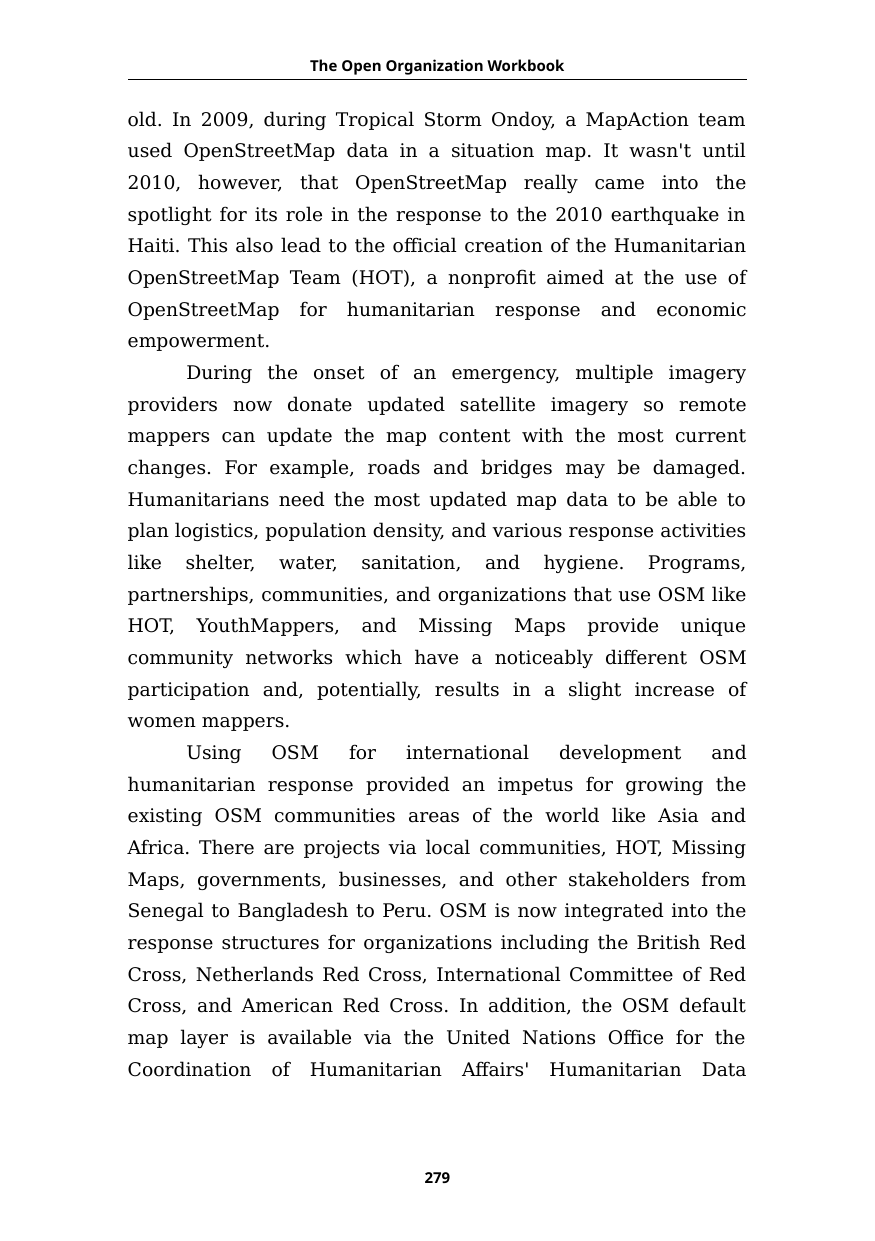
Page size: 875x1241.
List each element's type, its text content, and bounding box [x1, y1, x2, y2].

text During the onset of an emergency, multiple imagery providers now donate updated satellite imagery so remote mappers can update the map content with the most current changes. For example, roads and bridges may be damaged. Humanitarians need the most updated map data to be able to plan logistics, population density, and various response activities like shelter, water, sanitation, and hygiene. Programs, partnerships, communities, and organizations that use OSM like HOT, YouthMappers, and Missing Maps provide unique community networks which have a noticeably different OSM participation and, potentially, results in a slight increase of women mappers. [127, 362, 747, 732]
text old. In 2009, during Tropical Storm Ondoy, a MapAction team used OpenStreetMap data in a situation map. It wasn't until 2010, however, that OpenStreetMap really came into the spotlight for its role in the response to the 2010 earthquake in Haiti. This also lead to the official creation of the Humanitarian OpenStreetMap Team (HOT), a nonprofit aimed at the use of OpenStreetMap for humanitarian response and economic empowerment. [127, 109, 747, 352]
text Using OSM for international development and humanitarian response provided an impetus for growing the existing OSM communities areas of the world like Asia and Africa. There are projects via local communities, HOT, Missing Maps, governments, businesses, and other stakeholders from Senegal to Bangladesh to Peru. OSM is now integrated into the response structures for organizations including the British Red Cross, Netherlands Red Cross, International Committee of Red Cross, and American Red Cross. In addition, the OSM default map layer is available via the United Nations Office for the Coordination of Humanitarian Affairs' Humanitarian Data [127, 742, 747, 1112]
